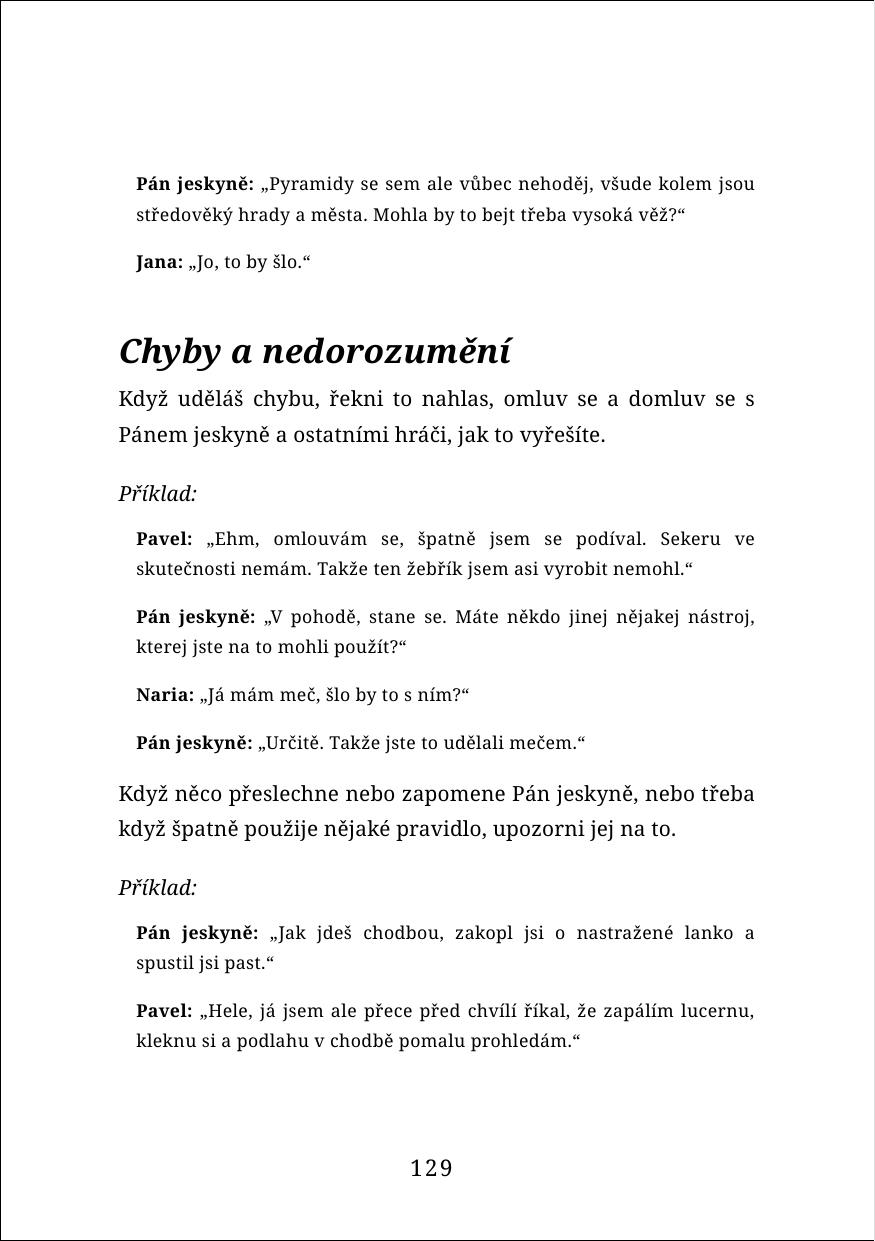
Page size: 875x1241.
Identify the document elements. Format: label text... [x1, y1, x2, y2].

text Jana: „Jo, to by šlo.“ [136, 250, 756, 274]
text Příklad: [118, 479, 756, 508]
subtitle Chyby a nedorozumění [118, 327, 756, 373]
text Pán jeskyně: „Jak jdeš chodbou, zakopl jsi o nastražené lanko a spustil jsi past.“ [136, 921, 756, 975]
text Když uděláš chybu, řekni to nahlas, omluv se a domluv se s Pánem jeskyně a ostatními hráči, jak to vyřešíte. [118, 384, 756, 448]
text Pán jeskyně: „Určitě. Takže jste to udělali mečem.“ [136, 731, 756, 755]
text Příklad: [118, 873, 756, 902]
text Pán jeskyně: „V pohodě, stane se. Máte někdo jinej nějakej nástroj, kterej jste na to mohli použít?“ [136, 605, 756, 659]
text Pavel: „Ehm, omlouvám se, špatně jsem se podíval. Sekeru ve skutečnosti nemám. Takže ten žebřík jsem asi vyrobit nemohl.“ [136, 527, 756, 581]
text Pavel: „Hele, já jsem ale přece před chvílí říkal, že zapálím lucernu, kleknu si a podlahu v chodbě pomalu prohledám.“ [136, 999, 756, 1053]
text Když něco přeslechne nebo zapomene Pán jeskyně, nebo třeba když špatně použije nějaké pravidlo, upozorni jej na to. [118, 779, 756, 843]
text Naria: „Já mám meč, šlo by to s ním?“ [136, 683, 756, 707]
text Pán jeskyně: „Pyramidy se sem ale vůbec nehoděj, všude kolem jsou středověký hrady a města. Mohla by to bejt třeba vysoká věž?“ [136, 172, 756, 226]
